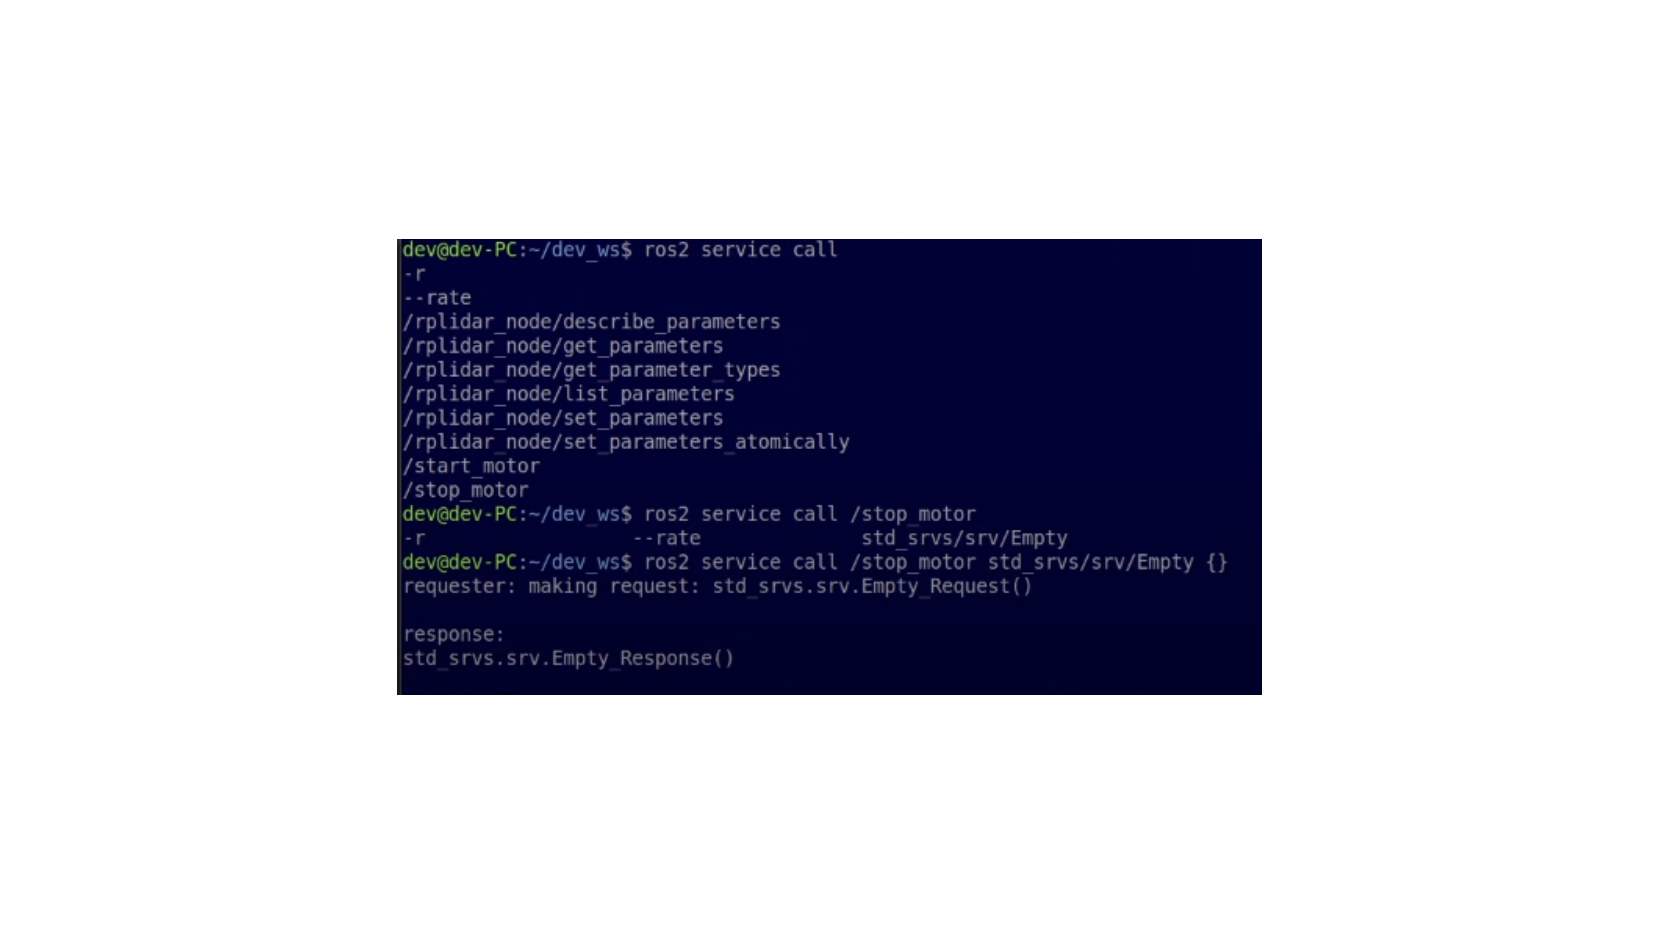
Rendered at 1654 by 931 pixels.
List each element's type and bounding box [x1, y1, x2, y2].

picture [397, 239, 1262, 695]
